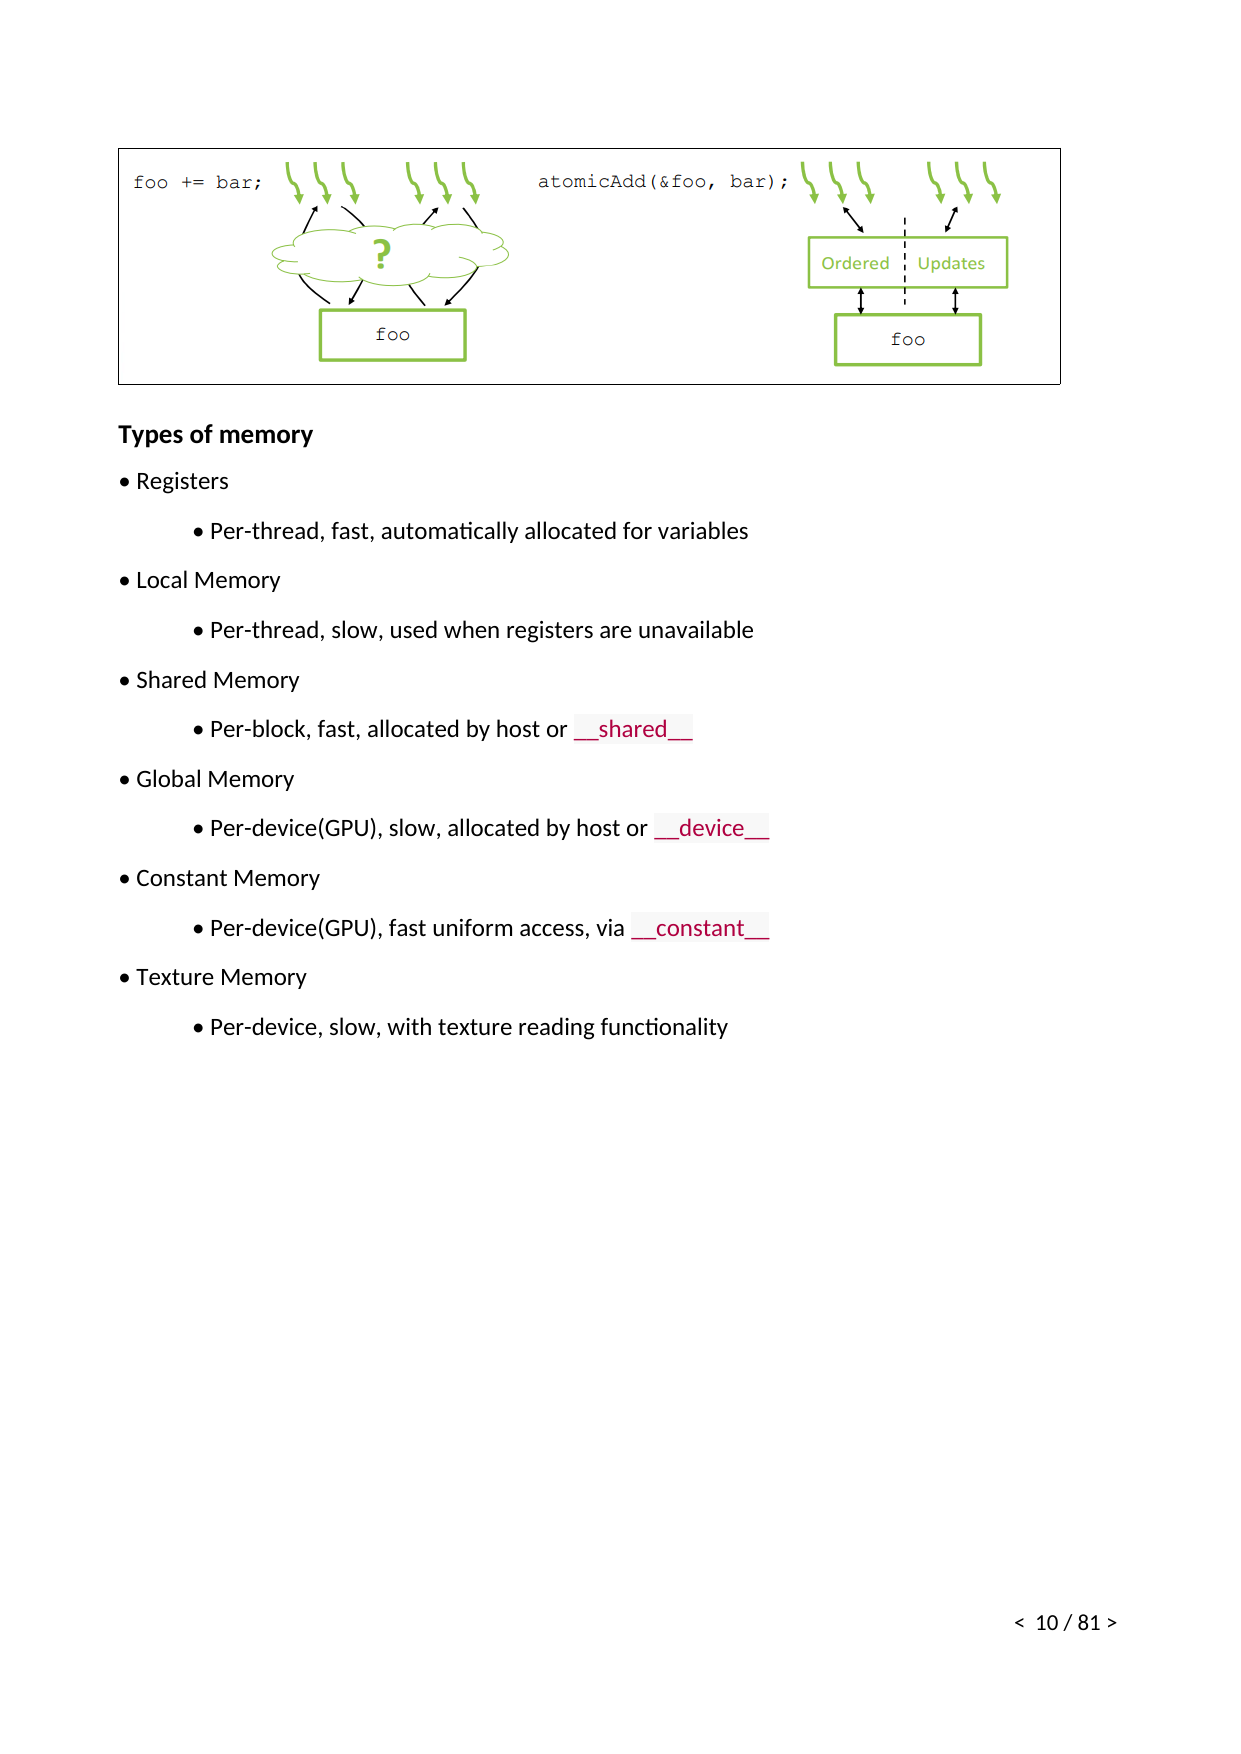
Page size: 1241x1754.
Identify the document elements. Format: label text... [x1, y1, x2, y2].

subtitle Types of memory [118, 418, 1122, 451]
text • Per-device(GPU), slow, allocated by host or __device__ [118, 813, 1122, 843]
text • Per-device(GPU), fast uniform access, via __constant__ [118, 912, 1122, 942]
text • Texture Memory [118, 961, 1122, 992]
text • Per-thread, slow, used when registers are unavailable [118, 614, 1122, 645]
picture [121, 150, 1058, 381]
text • Per-block, fast, allocated by host or __shared__ [118, 713, 1122, 744]
text • Shared Memory [118, 664, 1122, 694]
text • Constant Memory [118, 862, 1122, 893]
text • Per-device, slow, with texture reading functionality [118, 1011, 1122, 1041]
text • Per-thread, fast, automatically allocated for variables [118, 515, 1122, 546]
text • Global Memory [118, 763, 1122, 793]
text • Registers [118, 466, 1122, 496]
text • Local Memory [118, 565, 1122, 595]
